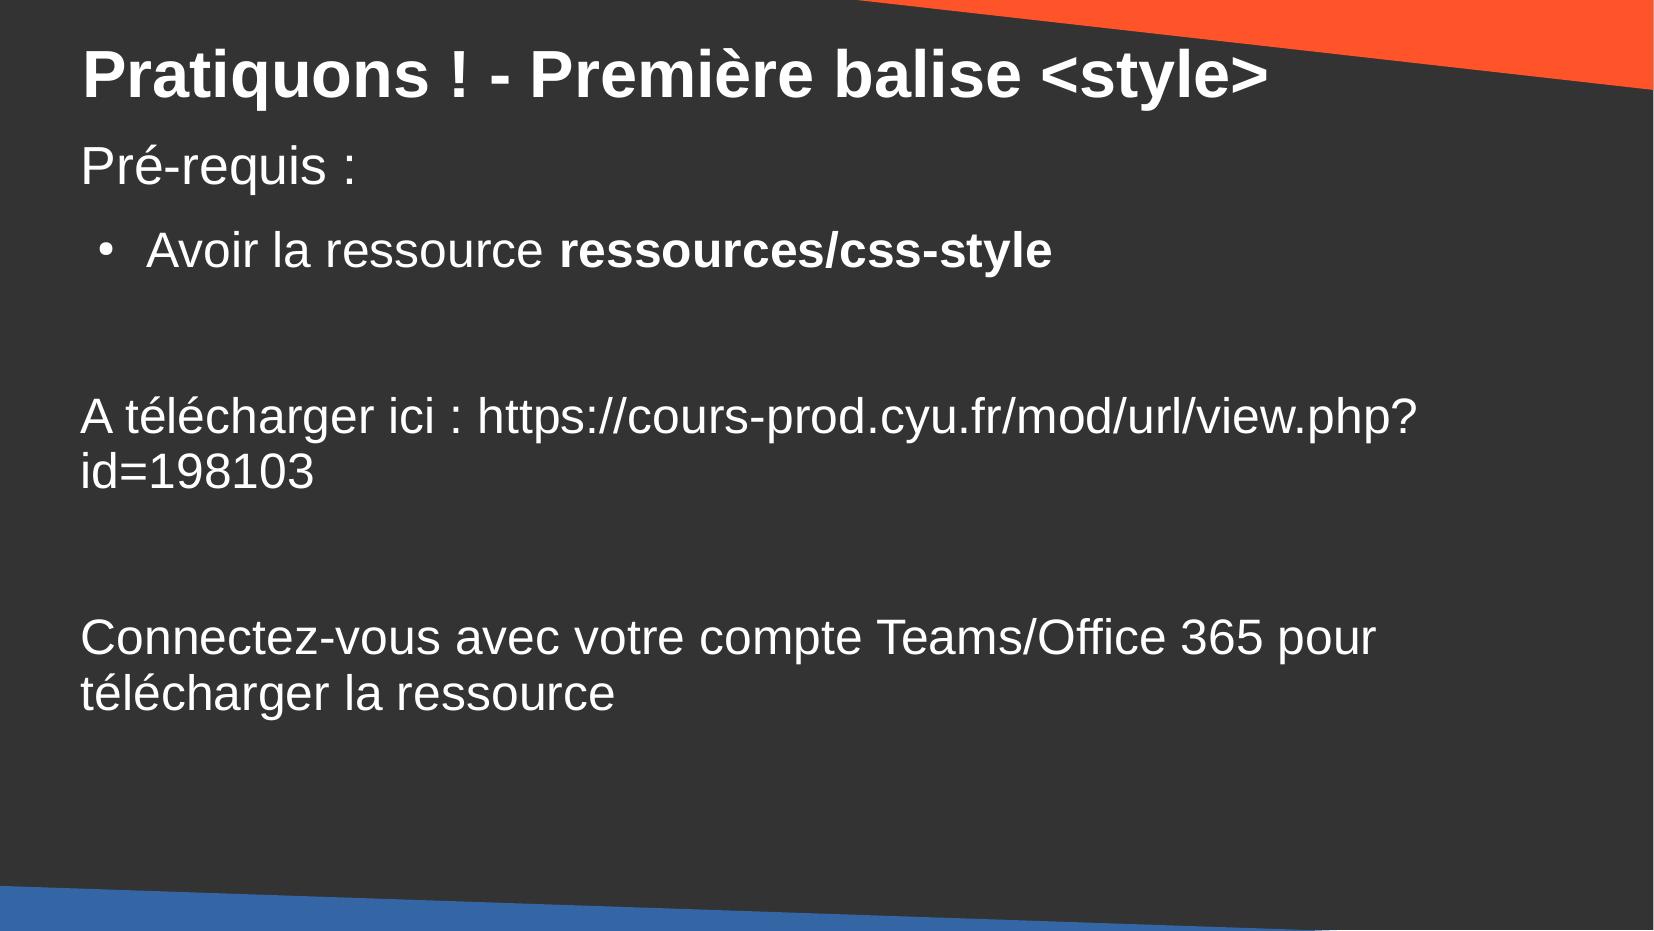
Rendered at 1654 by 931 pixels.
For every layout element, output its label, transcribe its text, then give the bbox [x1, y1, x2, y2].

text_box [0, 885, 1337, 931]
text_box [856, 0, 1654, 91]
list Pré-requis : Avoir la ressource ressources/css-style A télécharger ici : https://cours-prod.cyu.fr/mod/url/view.php?id=198103 Connectez-vous avec votre compte Teams/Office 365 pour télécharger la ressource [80, 135, 1620, 721]
title Pratiquons ! - Première balise <style> [82, 37, 1571, 114]
